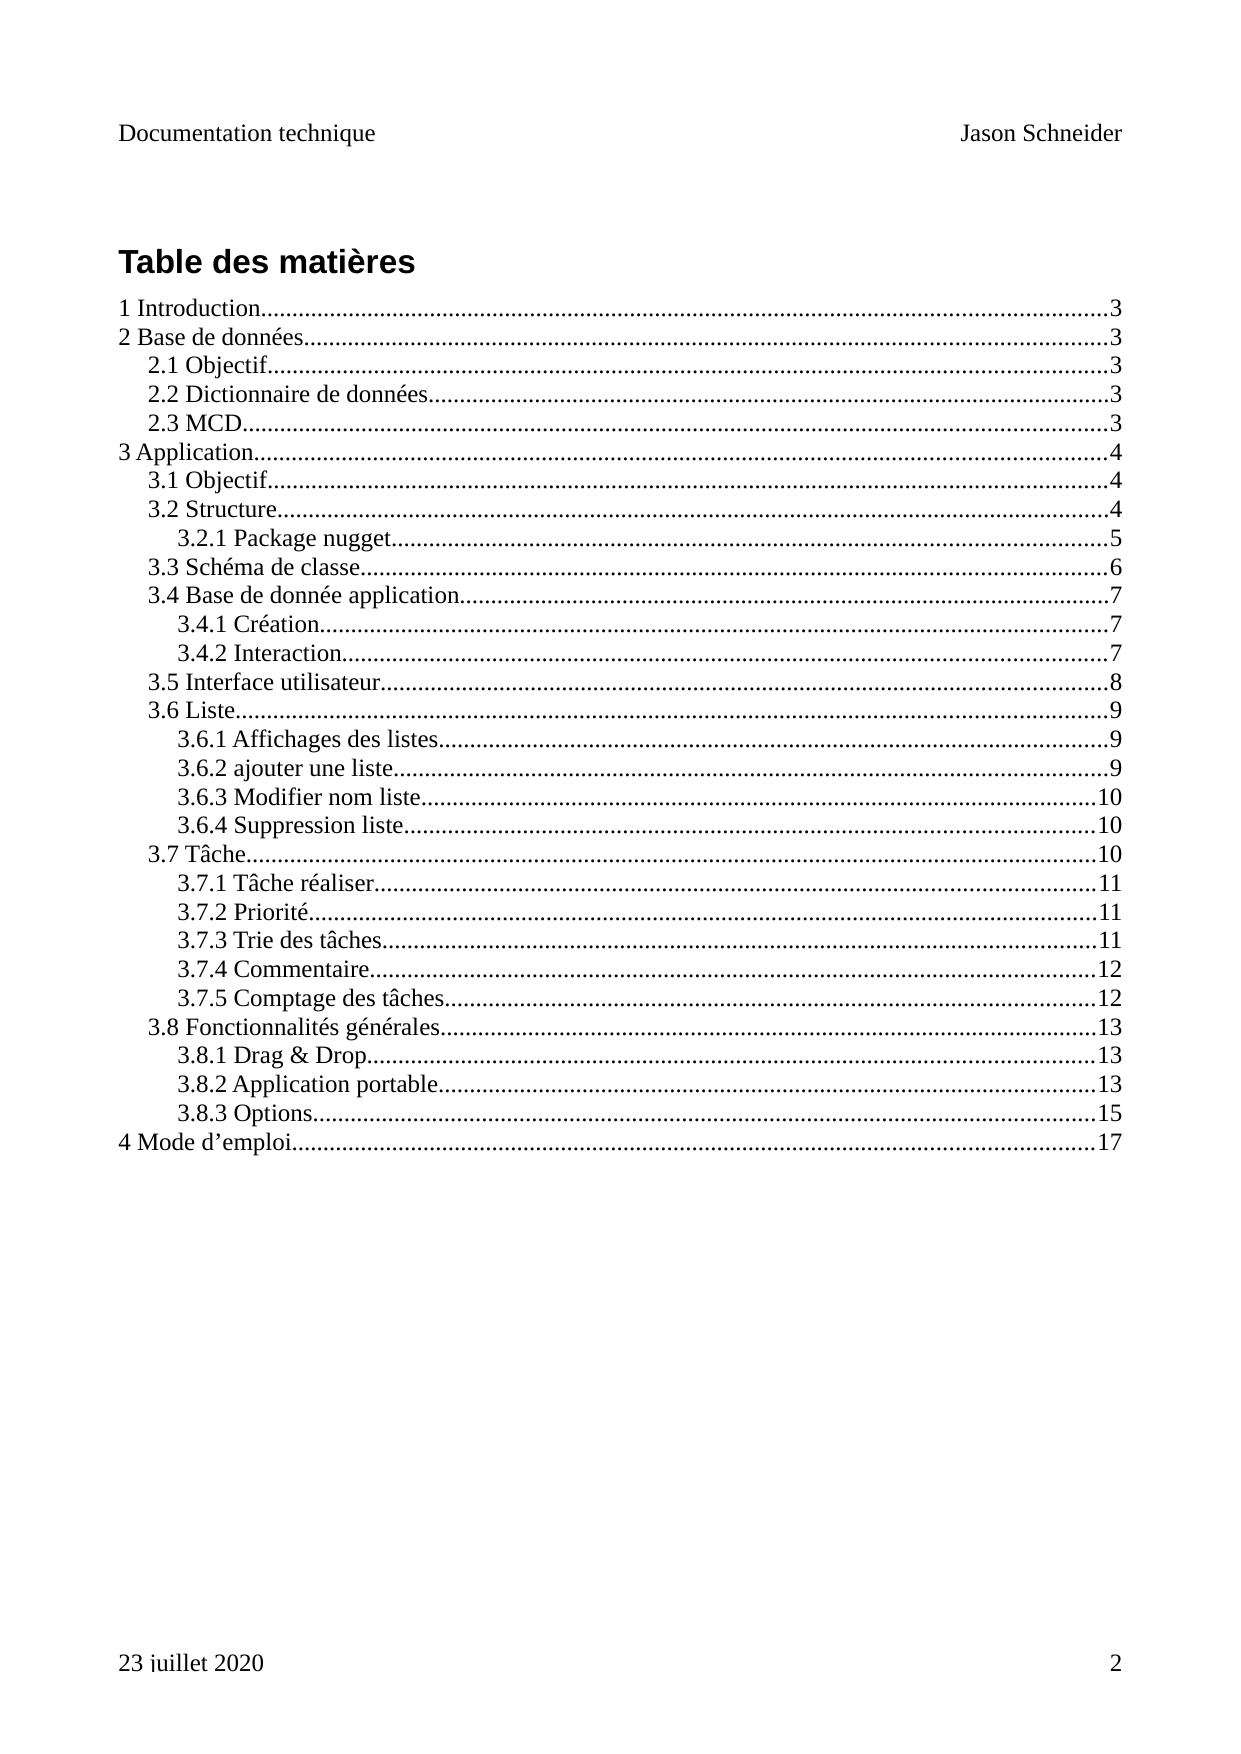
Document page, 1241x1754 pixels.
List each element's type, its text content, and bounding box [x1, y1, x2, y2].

text 3.2 Structure 4 [148, 494, 1122, 523]
text 2 Base de données 3 [118, 322, 1122, 350]
text 1 Introduction 3 [118, 293, 1122, 322]
text 3.4.1 Création 7 [177, 609, 1122, 638]
subtitle Table des matières [118, 242, 1122, 280]
text 3.8.1 Drag & Drop 13 [177, 1040, 1122, 1069]
text 3.8.3 Options 15 [177, 1098, 1122, 1127]
text 3.7 Tâche 10 [148, 839, 1122, 868]
text 3.8 Fonctionnalités générales 13 [148, 1012, 1122, 1040]
text 3.7.3 Trie des tâches 11 [177, 925, 1122, 954]
text 3.4.2 Interaction 7 [177, 638, 1122, 667]
text 3.6.4 Suppression liste 10 [177, 810, 1122, 839]
text 3.1 Objectif 4 [148, 465, 1122, 494]
text 3.5 Interface utilisateur 8 [148, 667, 1122, 695]
text 2.3 MCD 3 [148, 408, 1122, 437]
text 3.8.2 Application portable 13 [177, 1069, 1122, 1098]
text 2.1 Objectif 3 [148, 350, 1122, 379]
text 3.6.1 Affichages des listes 9 [177, 724, 1122, 753]
text 2.2 Dictionnaire de données 3 [148, 379, 1122, 408]
text 4 Mode d’emploi 17 [118, 1127, 1122, 1155]
text 3.6.3 Modifier nom liste 10 [177, 782, 1122, 810]
text 3.6.2 ajouter une liste 9 [177, 753, 1122, 782]
text 3.3 Schéma de classe 6 [148, 552, 1122, 580]
text 3.7.1 Tâche réaliser 11 [177, 868, 1122, 897]
text 3.7.5 Comptage des tâches 12 [177, 983, 1122, 1012]
text 3.7.2 Priorité 11 [177, 897, 1122, 925]
text 3.2.1 Package nugget 5 [177, 523, 1122, 552]
text 3.7.4 Commentaire 12 [177, 954, 1122, 983]
text 3.4 Base de donnée application 7 [148, 580, 1122, 609]
text 3.6 Liste 9 [148, 695, 1122, 724]
text 3 Application 4 [118, 437, 1122, 465]
